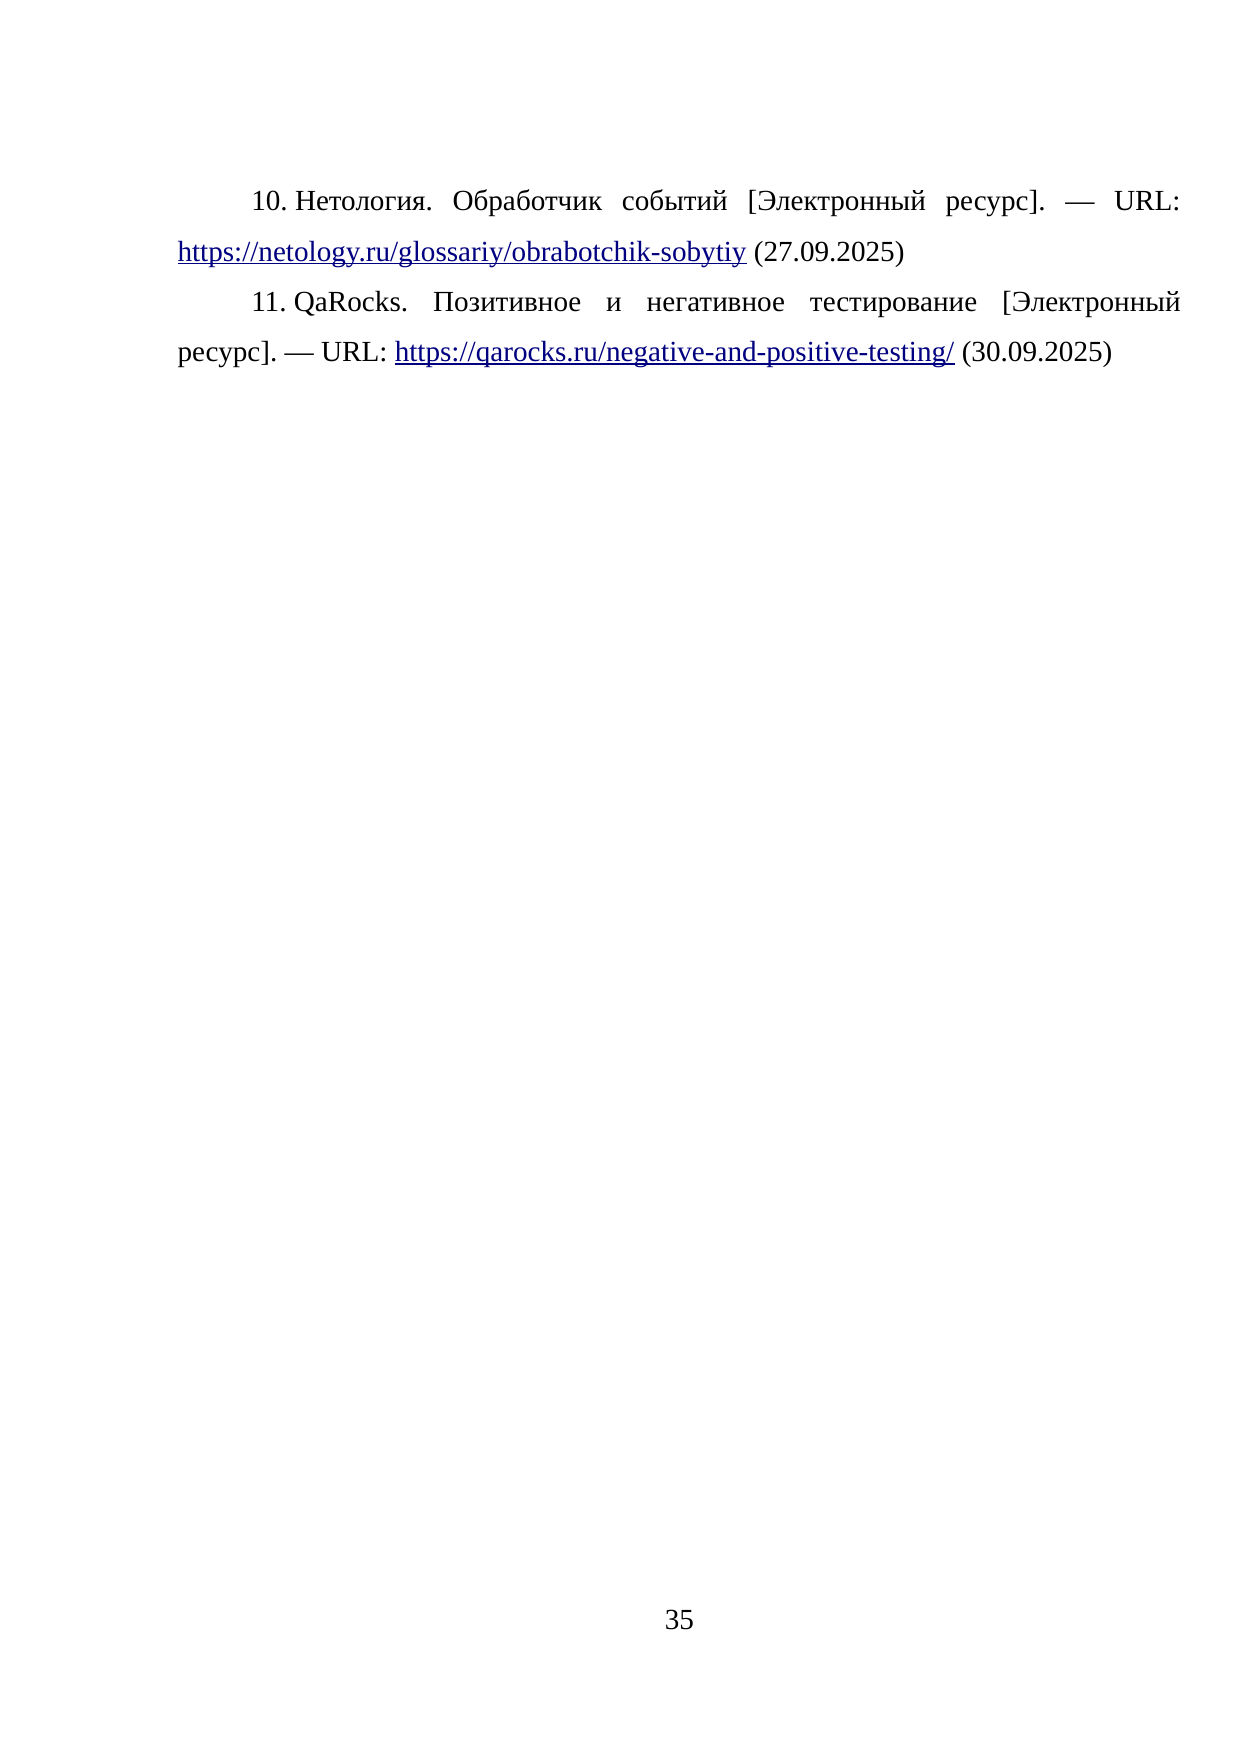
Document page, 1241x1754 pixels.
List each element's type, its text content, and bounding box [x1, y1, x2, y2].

list QaRocks. Позитивное и негативное тестирование [Электронный ресурс]. — URL: https://qarocks.ru/negative-and-positive-testing/ (30.09.2025) [177, 284, 1181, 368]
list Нетология. Обработчик событий [Электронный ресурс]. — URL: https://netology.ru/glossariy/obrabotchik-sobytiy (27.09.2025) [177, 183, 1181, 267]
